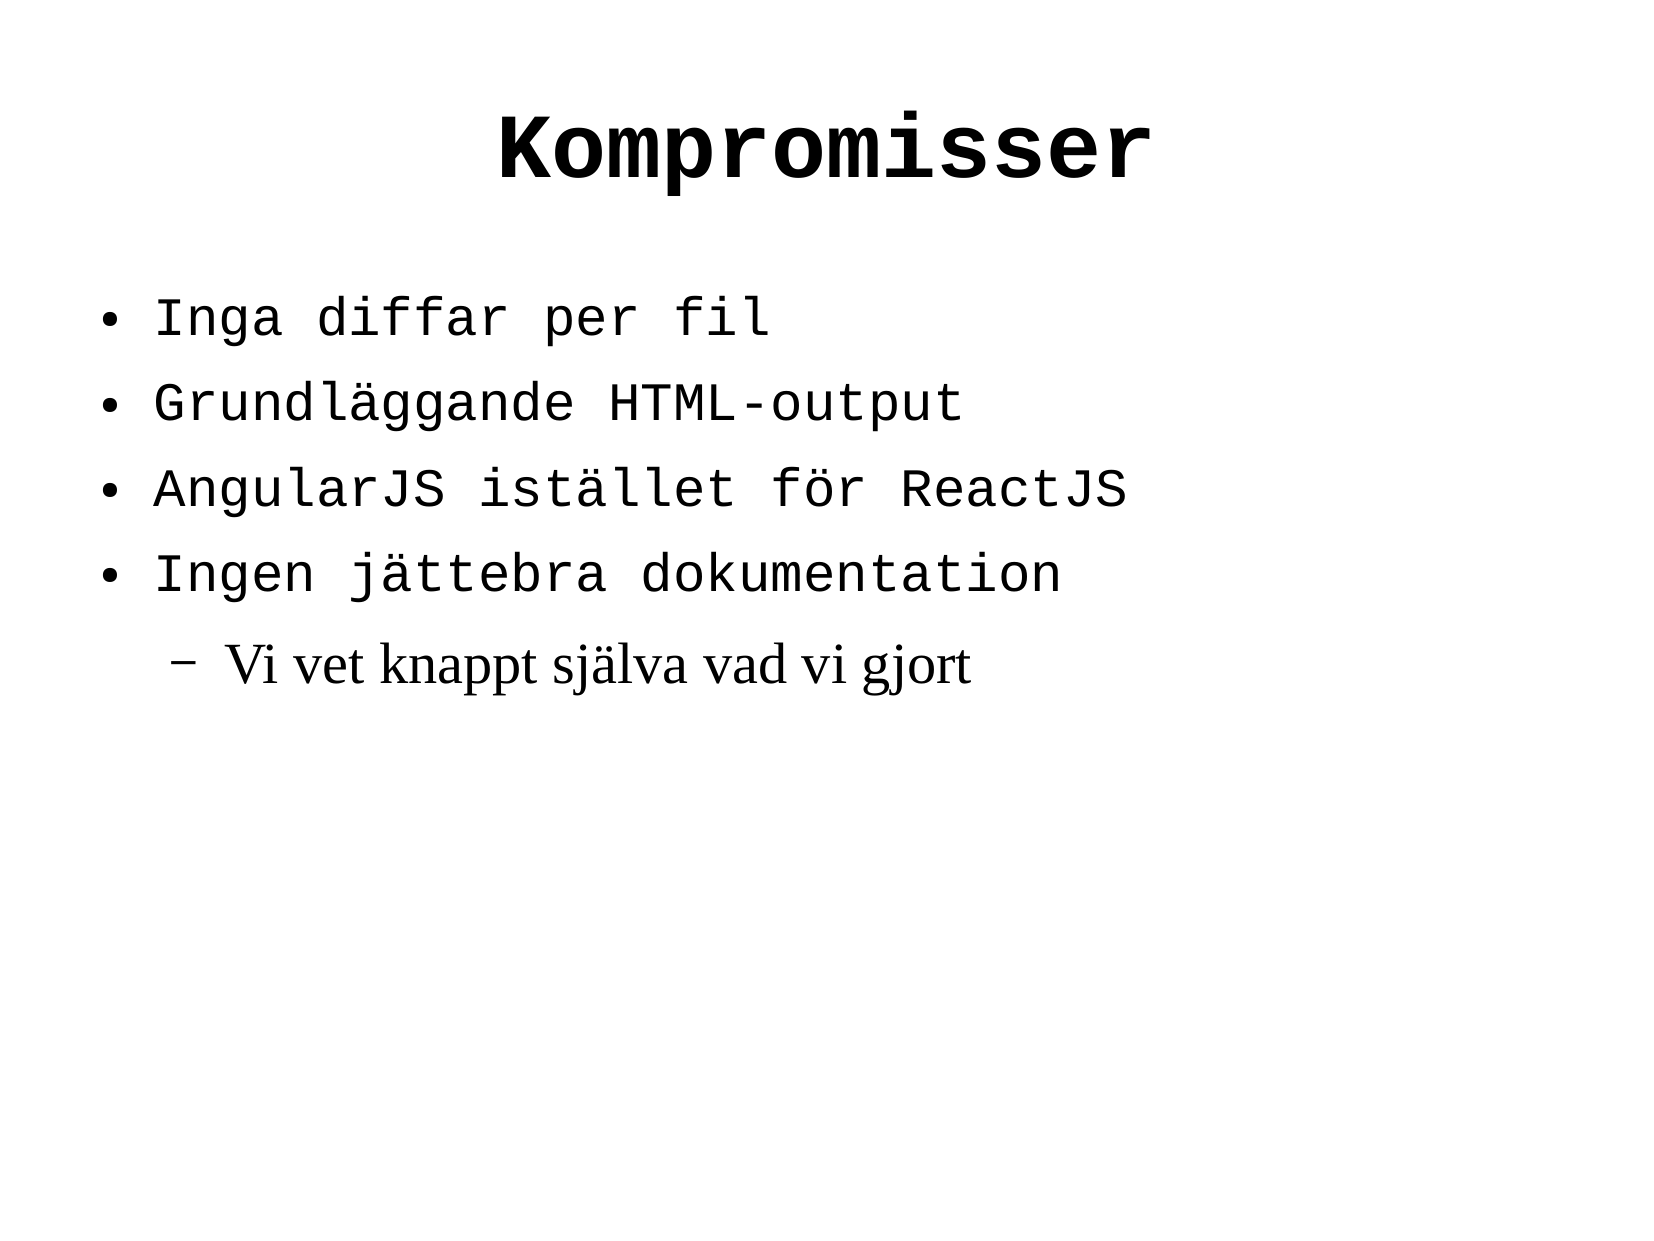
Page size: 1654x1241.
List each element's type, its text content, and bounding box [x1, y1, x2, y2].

list Inga diffar per fil Grundläggande HTML-output AngularJS istället för ReactJS Ingen jättebra dokumentation Vi vet knappt själva vad vi gjort [82, 290, 1571, 1010]
title Kompromisser [82, 49, 1571, 257]
